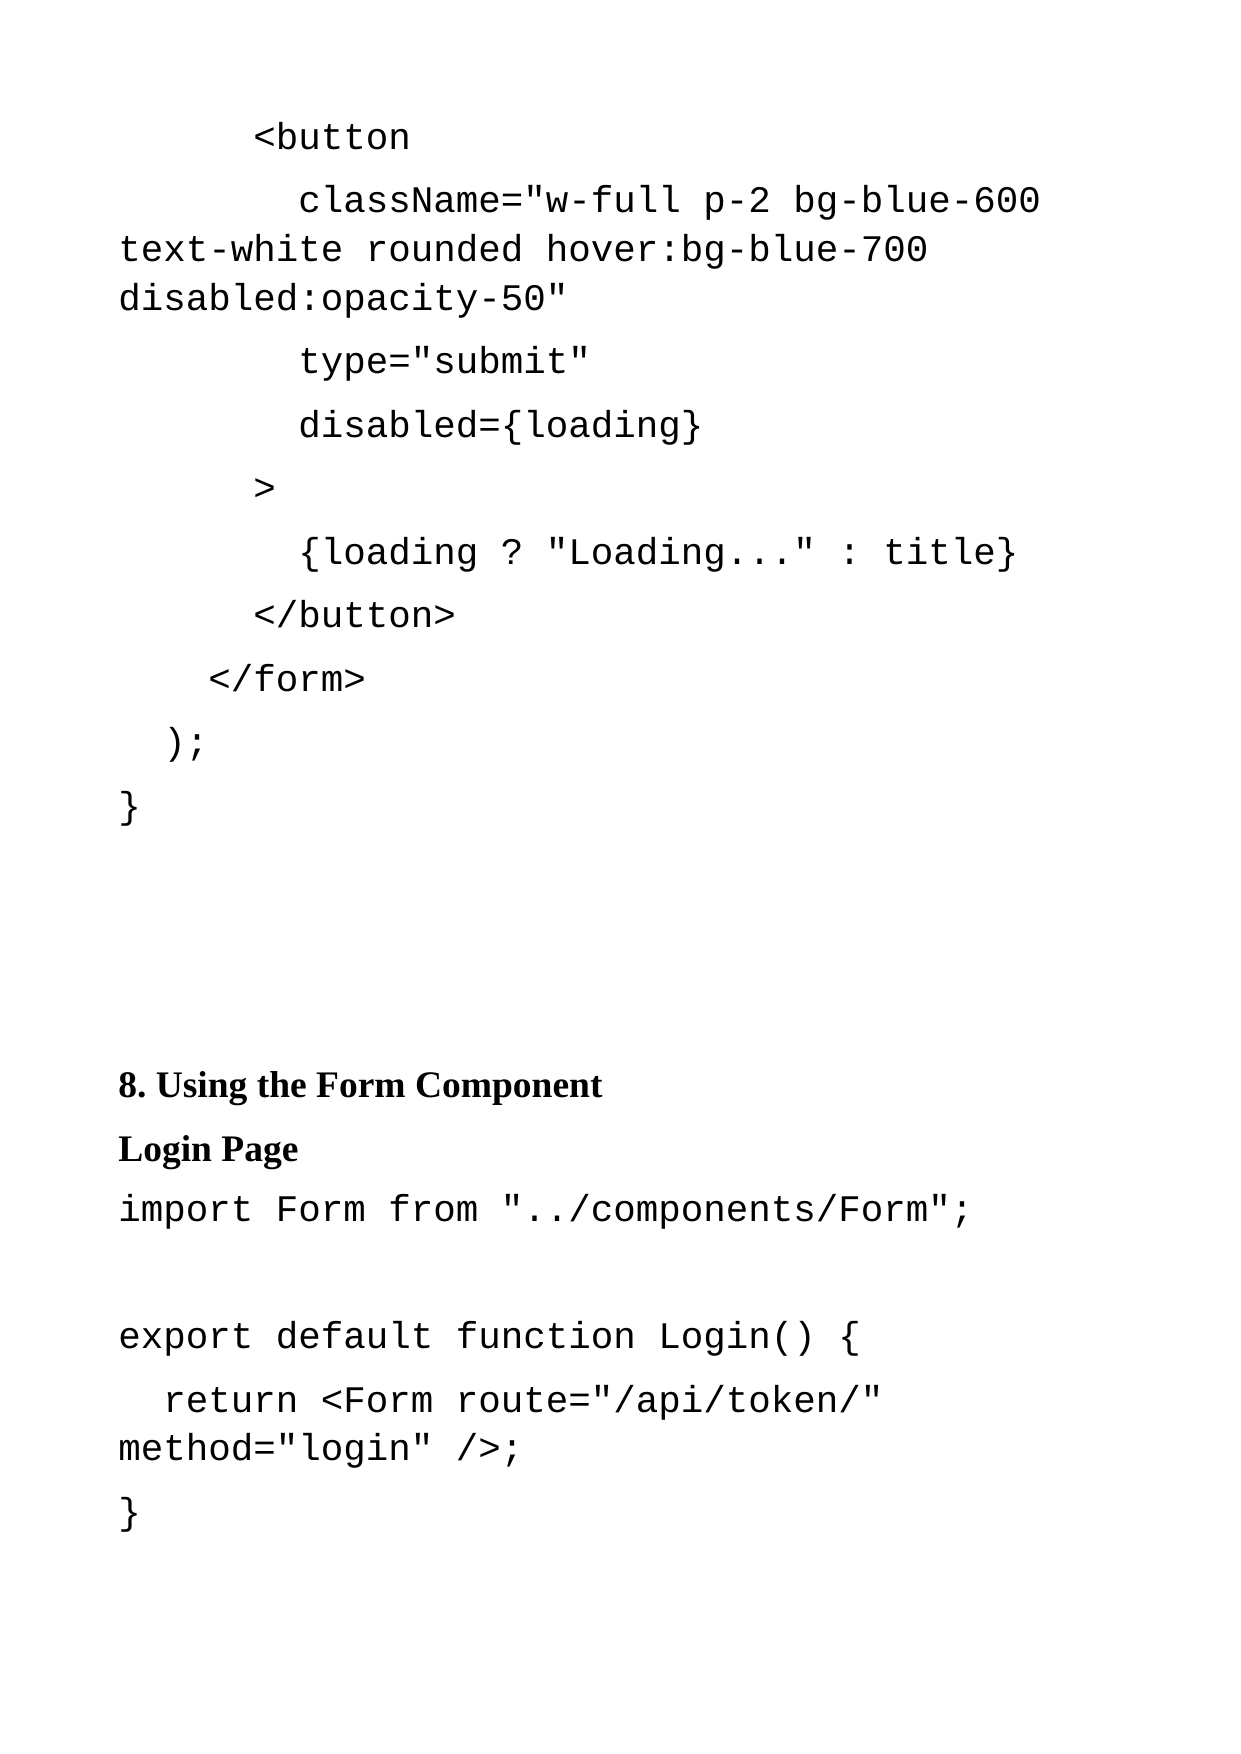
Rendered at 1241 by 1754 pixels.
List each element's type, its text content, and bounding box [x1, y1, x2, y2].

text <button [118, 118, 1122, 161]
subtitle 8. Using the Form Component [118, 1062, 1122, 1105]
subtitle Login Page [118, 1126, 1122, 1169]
text disabled={loading} [118, 406, 1122, 449]
text ); [118, 723, 1122, 766]
text {loading ? "Loading..." : title} [118, 533, 1122, 576]
text import Form from "../components/Form"; [118, 1190, 1122, 1233]
text } [118, 1493, 1122, 1536]
text </form> [118, 660, 1122, 702]
text className="w-full p-2 bg-blue-600 text-white rounded hover:bg-blue-700 disabled:opacity-50" [118, 182, 1122, 322]
text type="submit" [118, 343, 1122, 385]
text return <Form route="/api/token/" method="login" />; [118, 1381, 1122, 1472]
text </button> [118, 596, 1122, 639]
text } [118, 787, 1122, 829]
text export default function Login() { [118, 1317, 1122, 1360]
text > [118, 469, 1122, 512]
